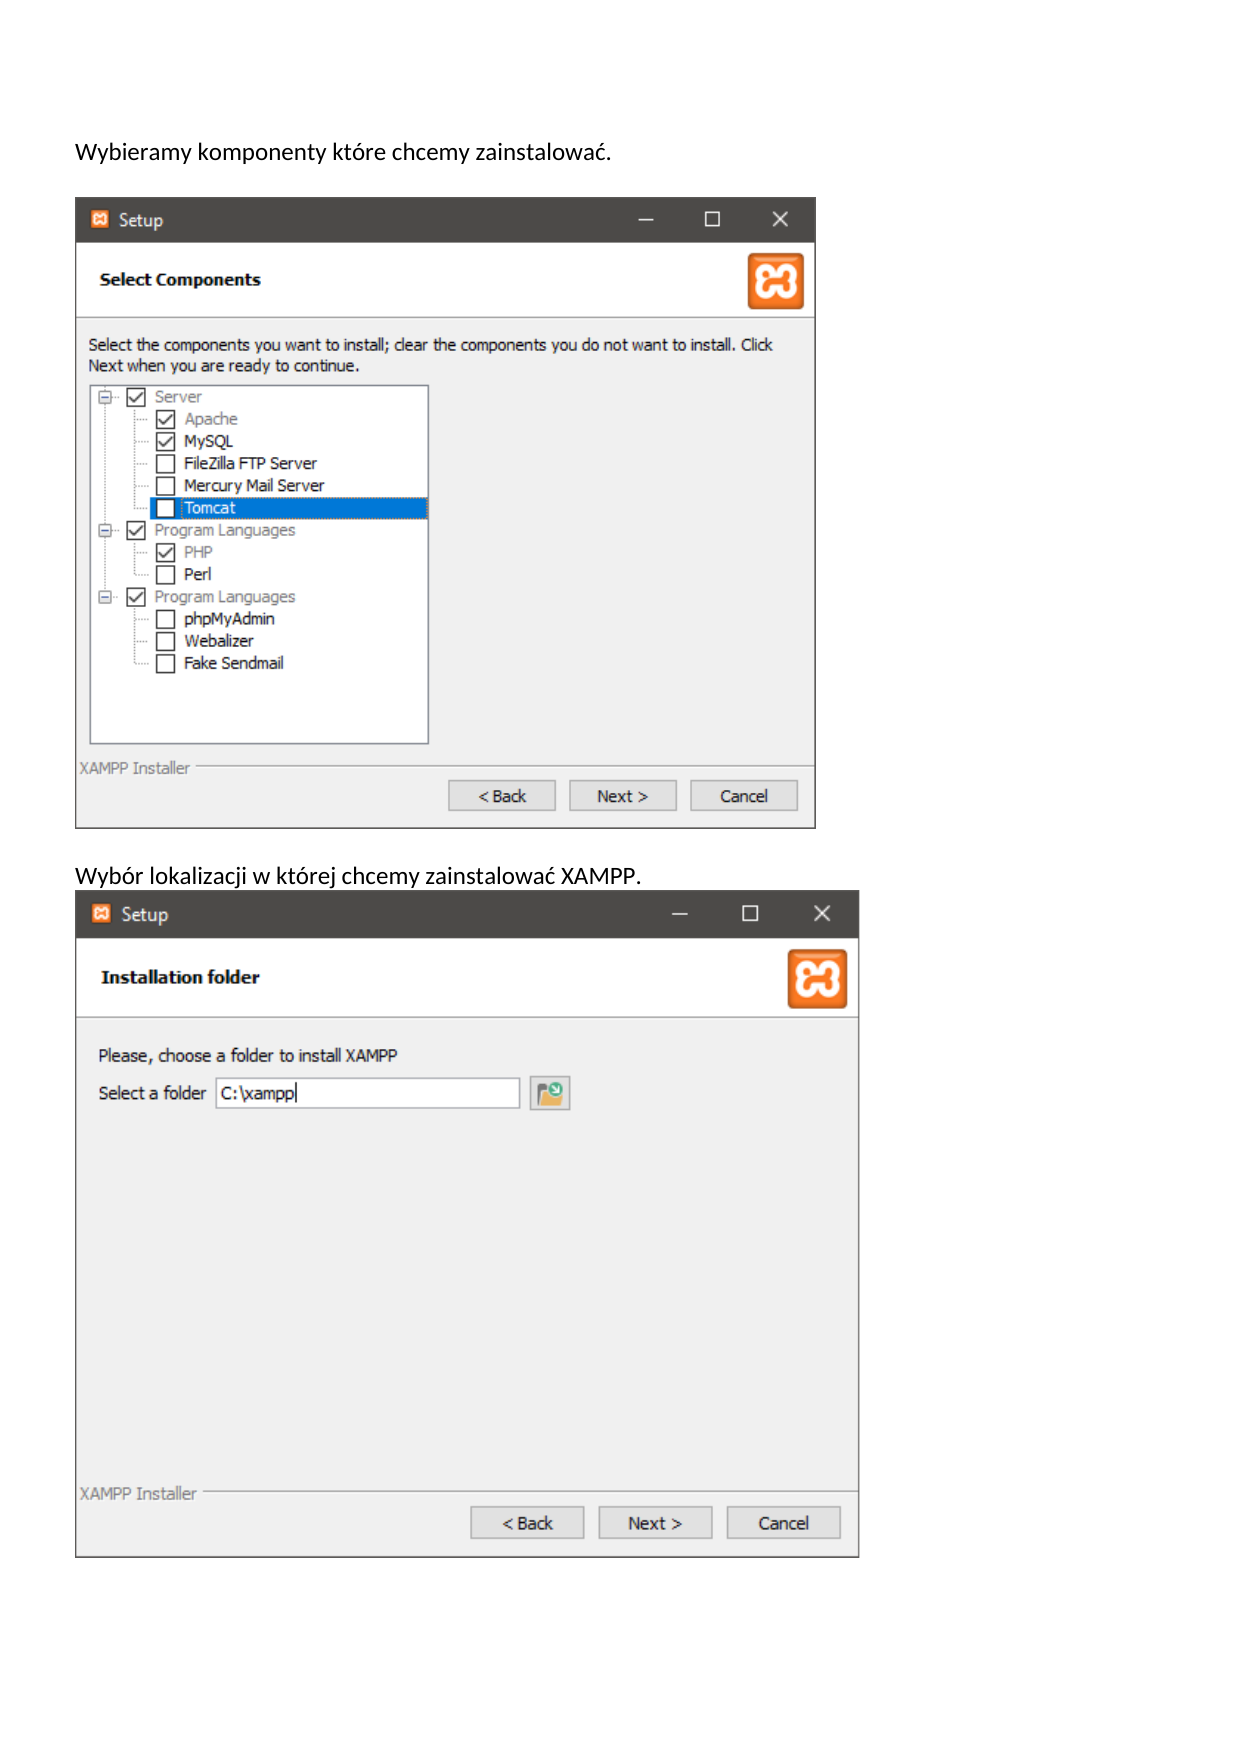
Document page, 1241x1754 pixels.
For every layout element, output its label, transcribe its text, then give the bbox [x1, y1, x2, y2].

text Wybieramy komponenty które chcemy zainstalować. [75, 136, 1165, 166]
text Wybór lokalizacji w której chcemy zainstalować XAMPP. [75, 860, 1165, 890]
